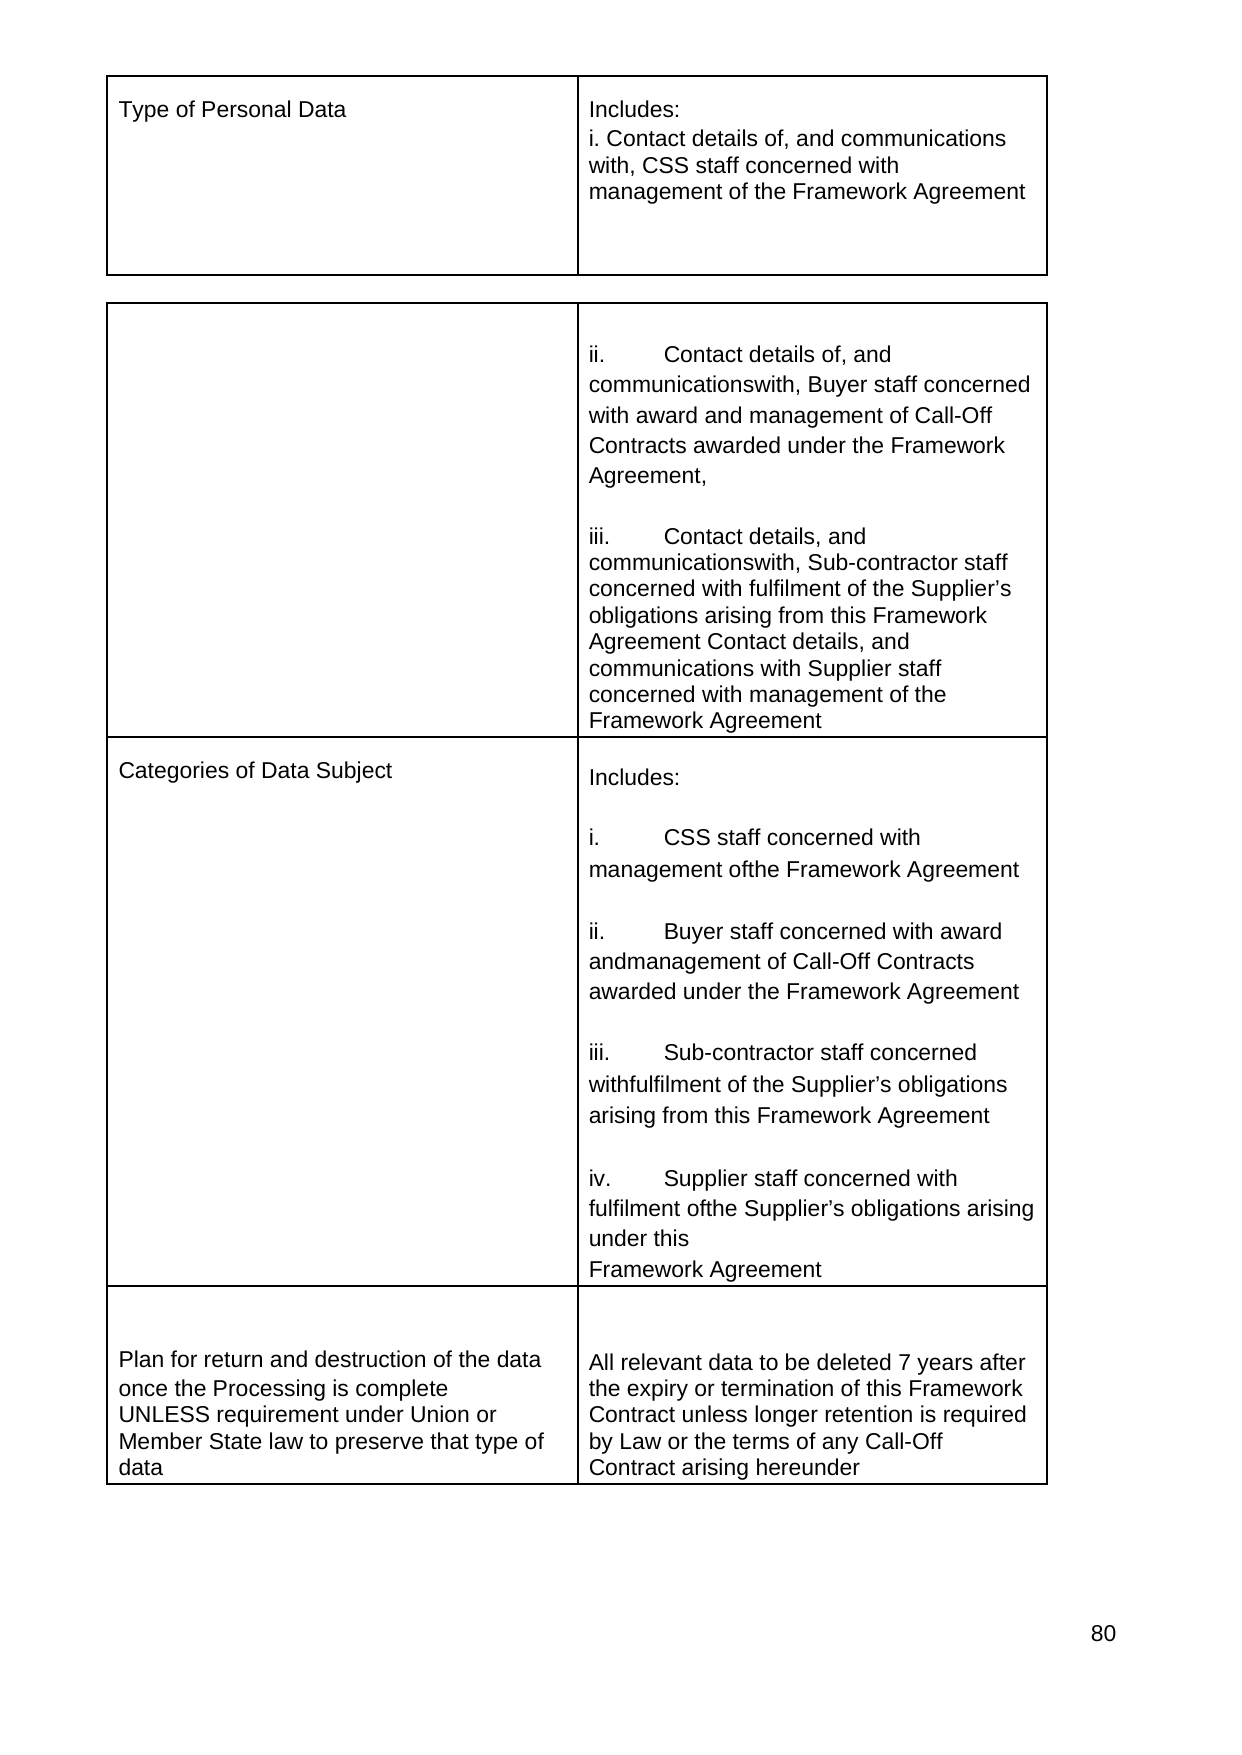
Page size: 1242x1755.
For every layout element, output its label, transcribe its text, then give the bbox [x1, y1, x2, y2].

table_cell Categories of Data Subject [108, 738, 577, 1284]
table_cell Includes: i. Contact details of, and communications with, CSS staff concerned with management of the Framework Agreement [579, 77, 1046, 273]
table_cell Includes: CSS staff concerned with management ofthe Framework Agreement Buyer staff concerned with award andmanagement of Call-Off Contracts awarded under the Framework Agreement Sub-contractor staff concerned withfulfilment of the Supplier’s obligations arising from this Framework Agreement Supplier staff concerned with fulfilment ofthe Supplier’s obligations arising under this Framework Agreement [579, 738, 1046, 1284]
table_cell All relevant data to be deleted 7 years after the expiry or termination of this Framework Contract unless longer retention is required by Law or the terms of any Call-Off Contract arising hereunder [579, 1287, 1046, 1483]
table_header Contact details of, and communicationswith, Buyer staff concerned with award and management of Call-Off Contracts awarded under the Framework Agreement, Contact details, and communicationswith, Sub-contractor staff concerned with fulfilment of the Supplier’s obligations arising from this Framework Agreement Contact details, and communications with Supplier staff concerned with management of the Framework Agreement [579, 304, 1046, 736]
table_header [108, 304, 577, 736]
table_cell Plan for return and destruction of the data once the Processing is complete UNLESS requirement under Union or Member State law to preserve that type of data [108, 1287, 577, 1483]
table_cell Type of Personal Data [108, 77, 577, 273]
